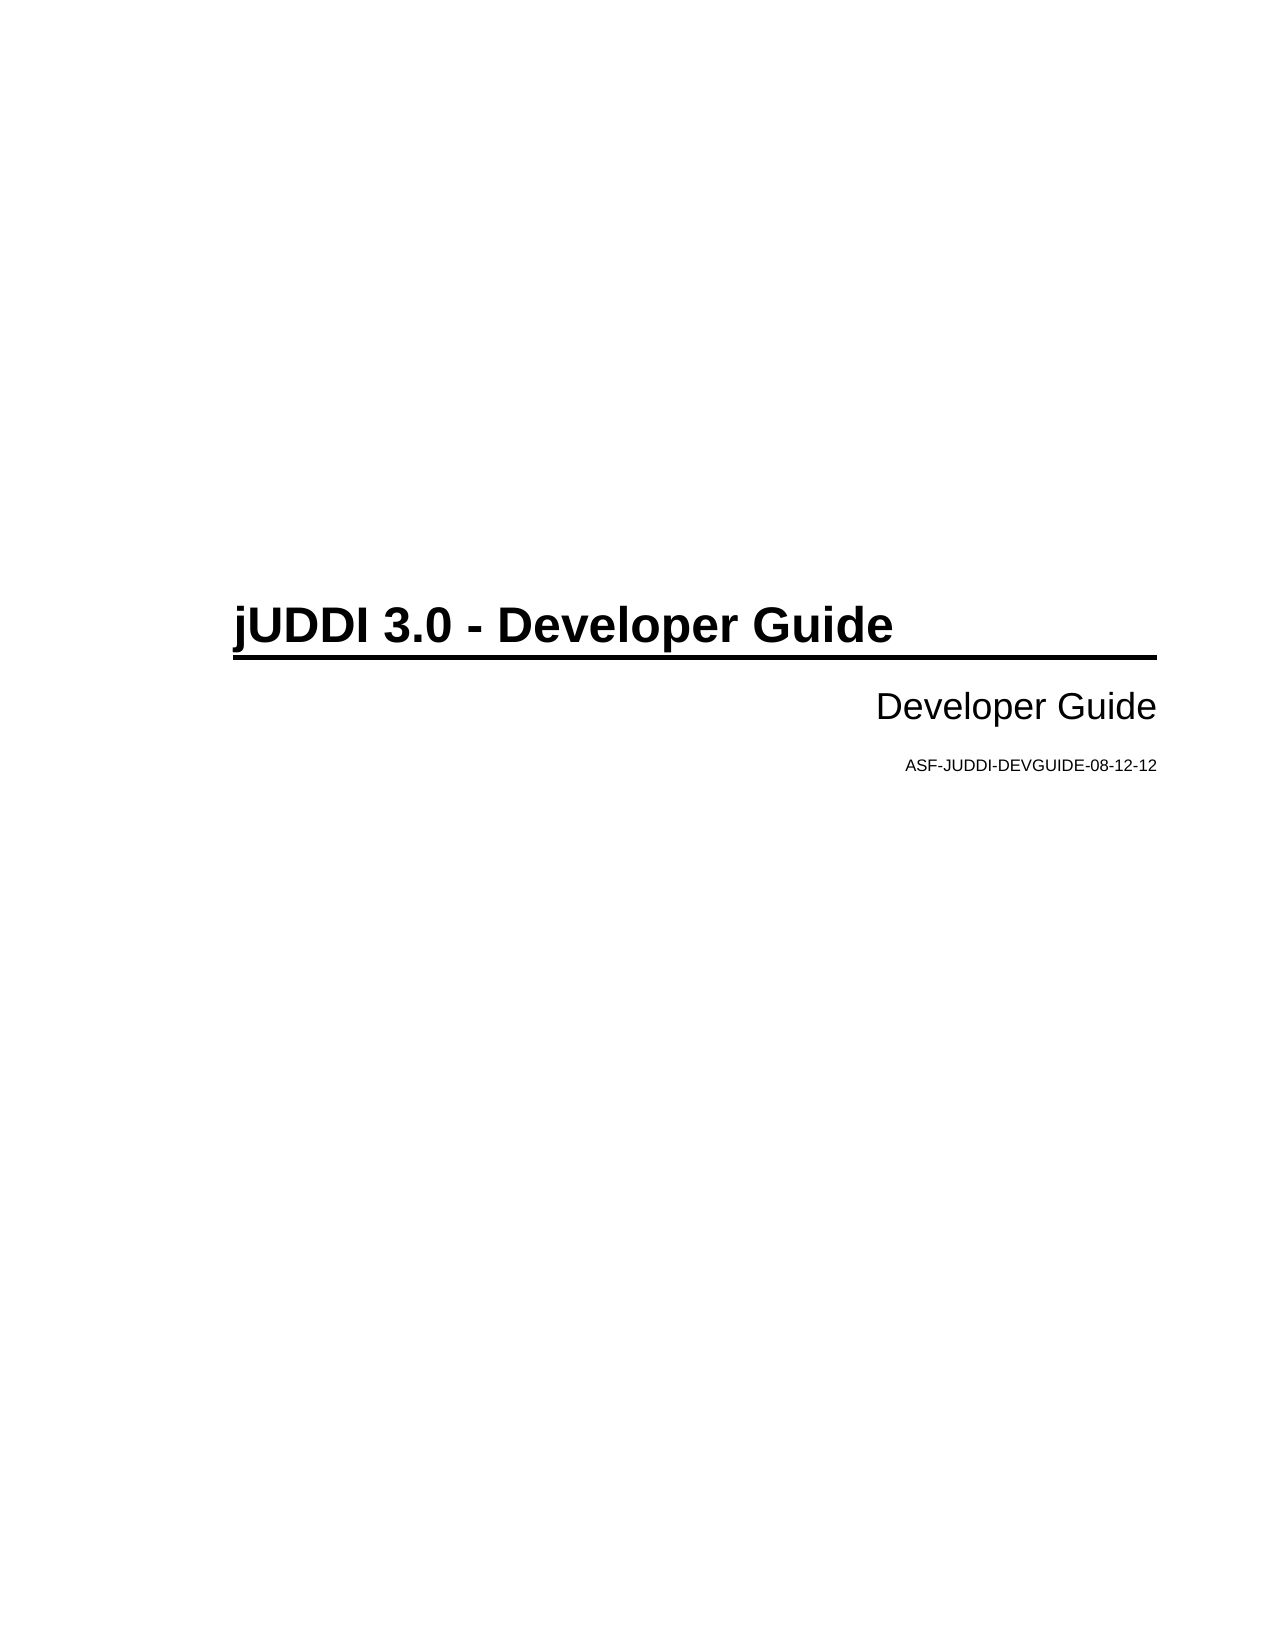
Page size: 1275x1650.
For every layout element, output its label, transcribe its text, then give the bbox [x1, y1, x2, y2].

text ASF-JUDDI-DEVGUIDE-12/12/08 [233, 756, 1157, 775]
subtitle Developer Guide [233, 685, 1157, 727]
title jUDDI 3.0 - Developer Guide [233, 597, 1157, 655]
